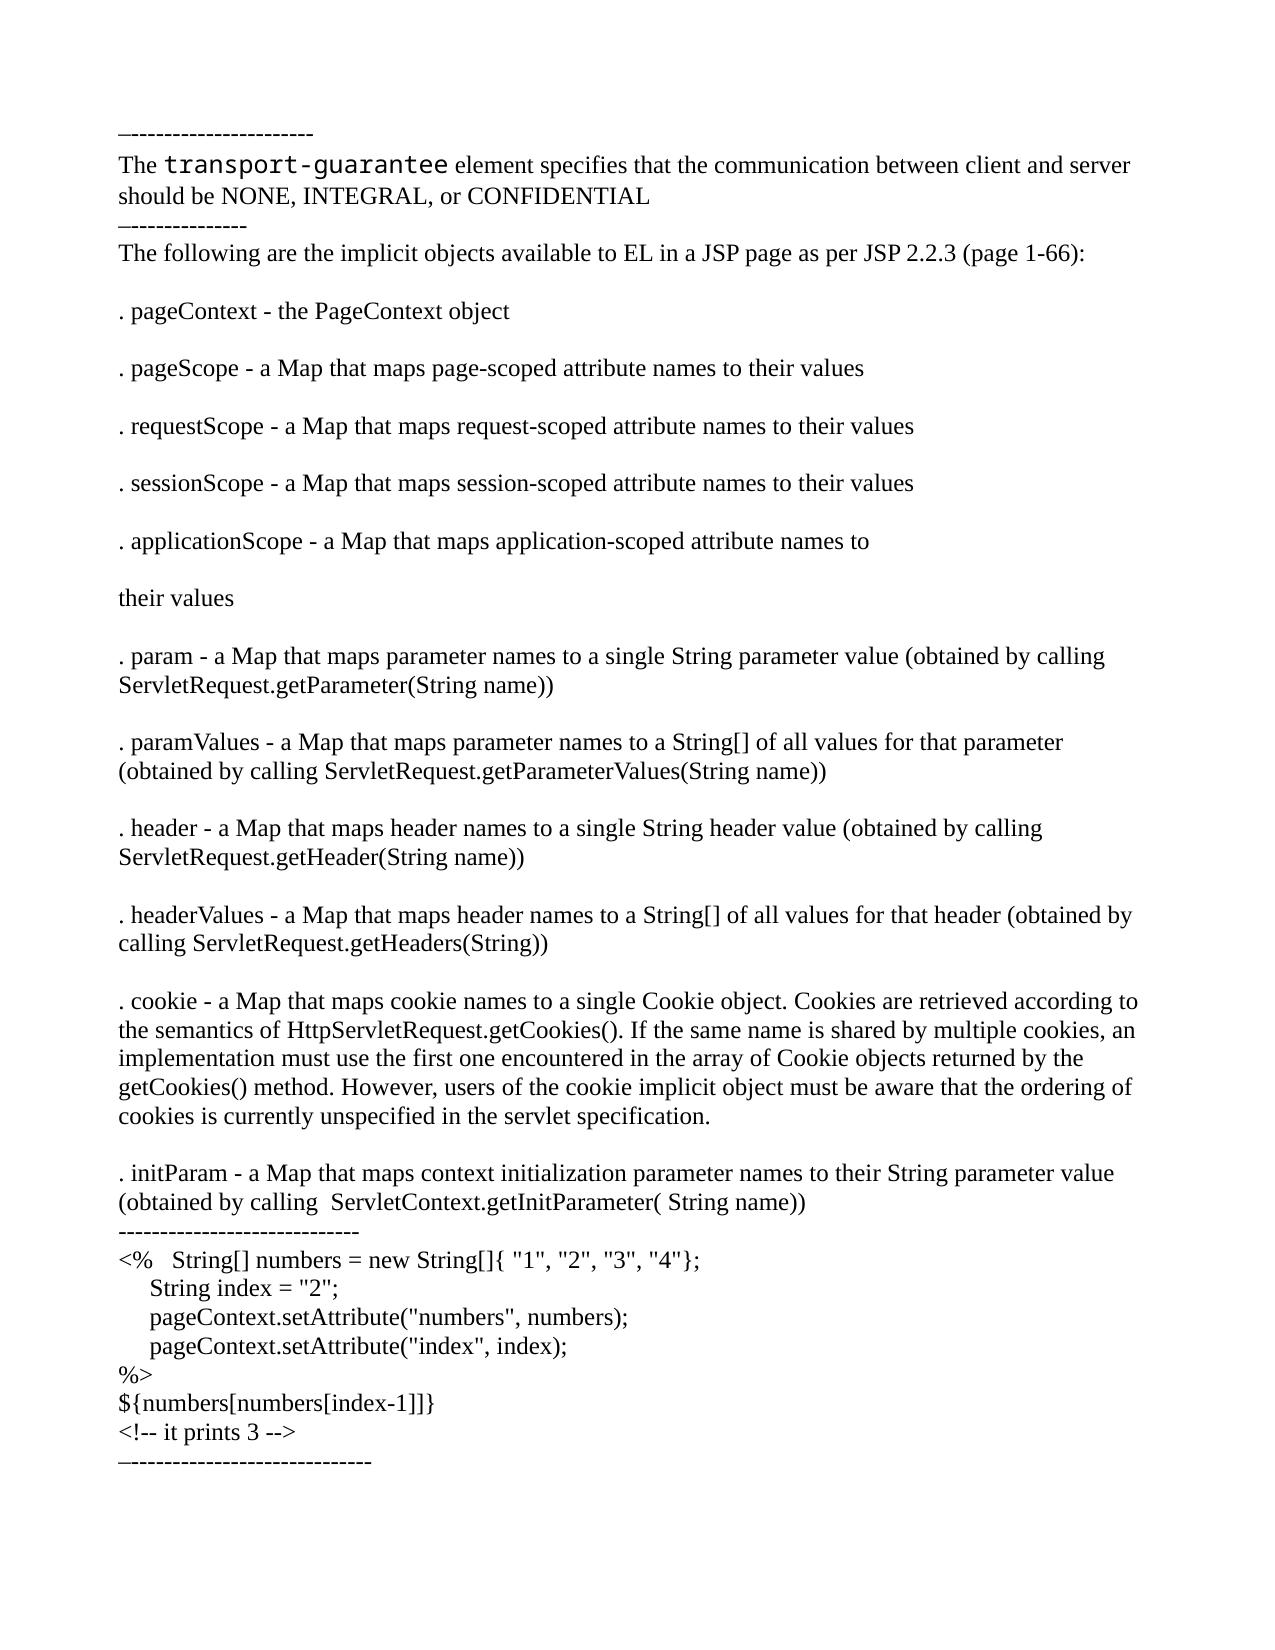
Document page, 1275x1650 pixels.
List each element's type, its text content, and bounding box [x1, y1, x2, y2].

text their values [118, 583, 1157, 612]
text String index = "2"; [118, 1273, 1157, 1302]
text . header - a Map that maps header names to a single String header value (obtained by calling ServletRequest.getHeader(String name)) [118, 813, 1157, 871]
text . applicationScope - a Map that maps application-scoped attribute names to [118, 526, 1157, 555]
text <!-- it prints 3 --> [118, 1417, 1157, 1446]
text . pageContext - the PageContext object [118, 296, 1157, 325]
text . cookie - a Map that maps cookie names to a single Cookie object. Cookies are retrieved according to the semantics of HttpServletRequest.getCookies(). If the same name is shared by multiple cookies, an implementation must use the first one encountered in the array of Cookie objects returned by the getCookies() method. However, users of the cookie implicit object must be aware that the ordering of cookies is currently unspecified in the servlet specification. [118, 986, 1157, 1130]
text pageContext.setAttribute("numbers", numbers); [118, 1302, 1157, 1331]
text . pageScope - a Map that maps page-scoped attribute names to their values [118, 353, 1157, 382]
text . paramValues - a Map that maps parameter names to a String[] of all values for that parameter (obtained by calling ServletRequest.getParameterValues(String name)) [118, 727, 1157, 785]
text %> [118, 1360, 1157, 1388]
text The transport-guarantee element specifies that the communication between client and server should be NONE, INTEGRAL, or CONFIDENTIAL [118, 147, 1157, 210]
text pageContext.setAttribute("index", index); [118, 1331, 1157, 1360]
text –-------------- [118, 210, 1157, 238]
text . initParam - a Map that maps context initialization parameter names to their String parameter value (obtained by calling ServletContext.getInitParameter( String name)) [118, 1158, 1157, 1216]
text <% String[] numbers = new String[]{ "1", "2", "3", "4"}; [118, 1245, 1157, 1273]
text –----------------------------- [118, 1446, 1157, 1475]
text ${numbers[numbers[index-1]]} [118, 1388, 1157, 1417]
text ----------------------------- [118, 1216, 1157, 1245]
text . headerValues - a Map that maps header names to a String[] of all values for that header (obtained by calling ServletRequest.getHeaders(String)) [118, 900, 1157, 957]
text –---------------------- [118, 118, 1157, 147]
text . param - a Map that maps parameter names to a single String parameter value (obtained by calling ServletRequest.getParameter(String name)) [118, 641, 1157, 698]
text . sessionScope - a Map that maps session-scoped attribute names to their values [118, 468, 1157, 497]
text . requestScope - a Map that maps request-scoped attribute names to their values [118, 411, 1157, 440]
text The following are the implicit objects available to EL in a JSP page as per JSP 2.2.3 (page 1-66): [118, 238, 1157, 267]
